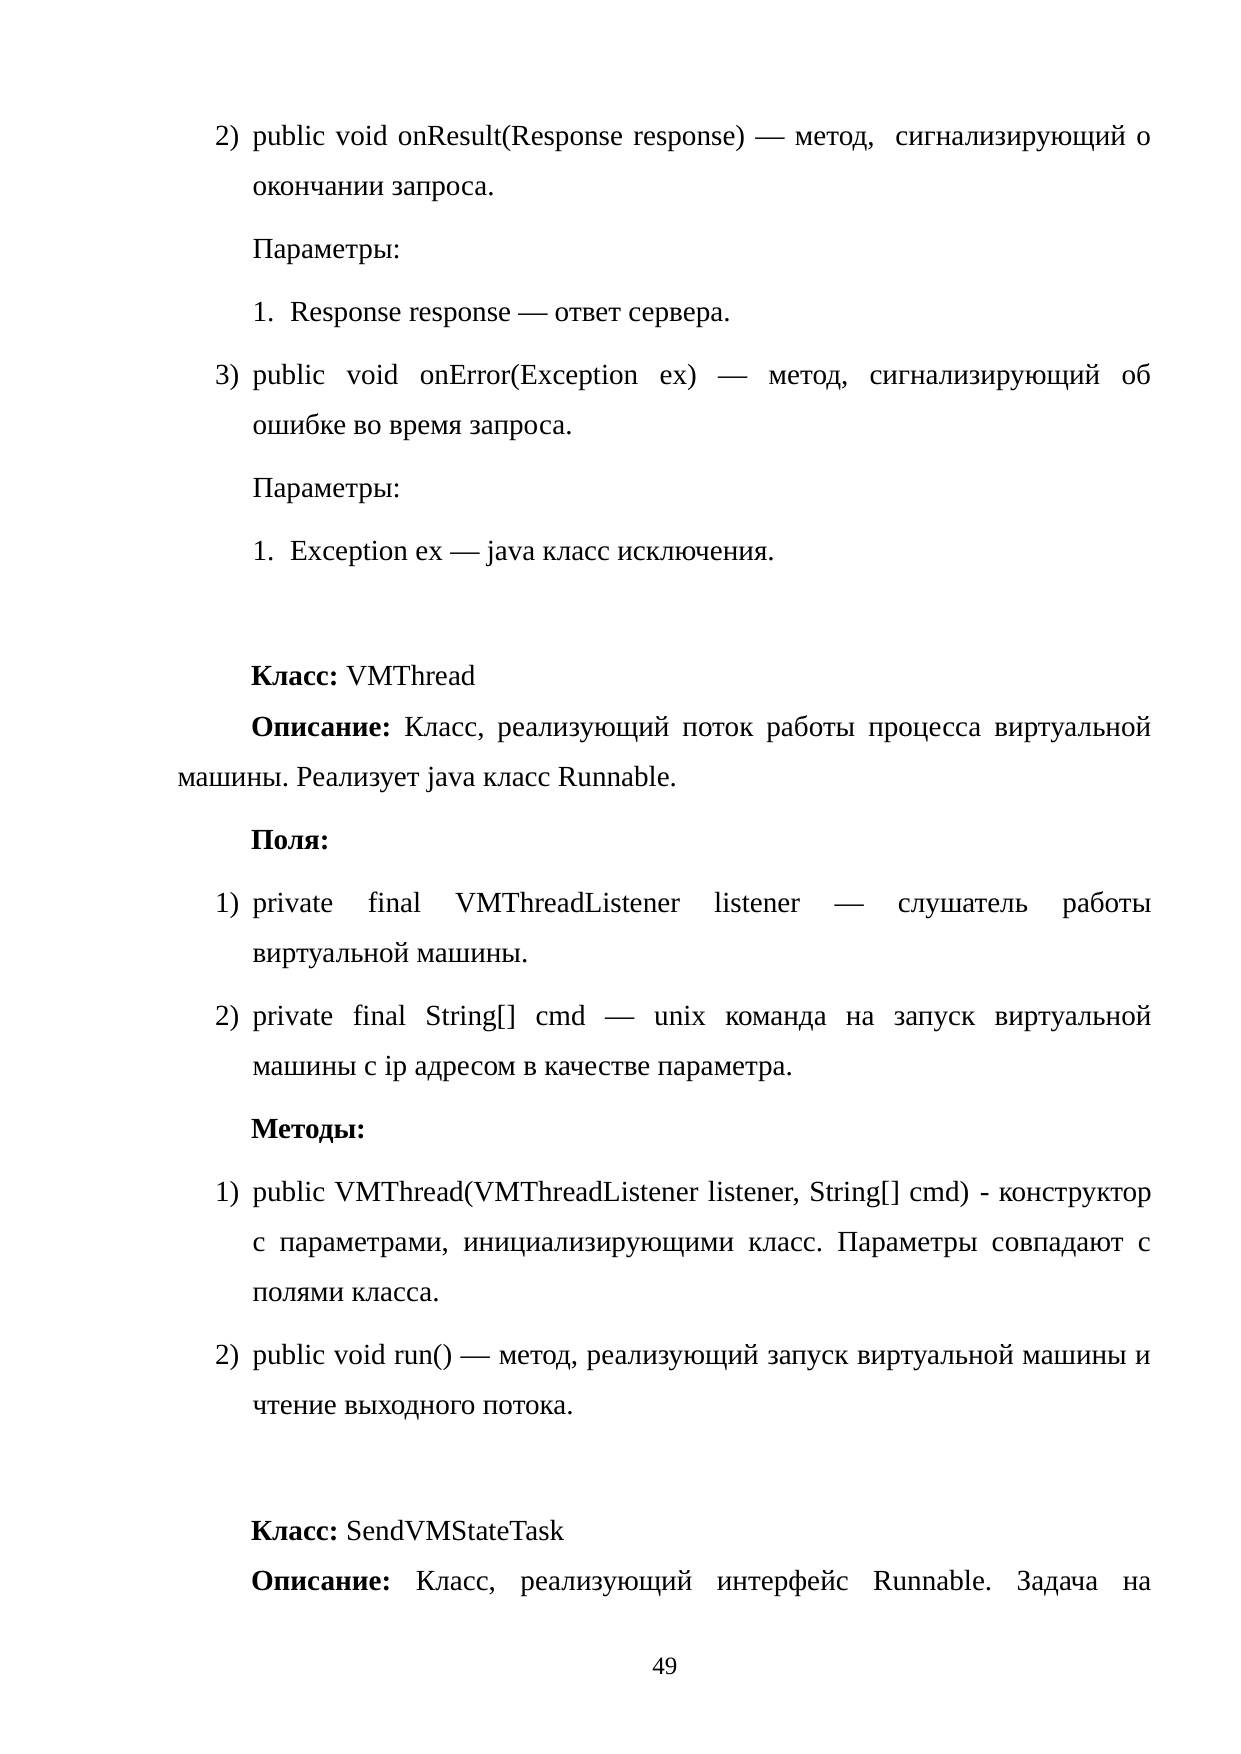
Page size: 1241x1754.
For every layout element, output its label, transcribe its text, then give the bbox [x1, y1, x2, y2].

list Параметры: [215, 470, 1152, 503]
list private final String[] cmd — unix команда на запуск виртуальной машины с ip адресом в качестве параметра. [215, 998, 1152, 1082]
list private final VMThreadListener listener — слушатель работы виртуальной машины. [215, 885, 1152, 968]
text Класс: SendVMStateTask [177, 1513, 1152, 1547]
list public VMThread(VMThreadListener listener, String[] cmd) - конструктор с параметрами, инициализирующими класс. Параметры совпадают с полями класса. [215, 1174, 1152, 1308]
list public void onResult(Response response) — метод, сигнализирующий о окончании запроса. [215, 118, 1152, 202]
text Методы: [177, 1111, 1152, 1144]
text Описание: Класс, реализующий поток работы процесса виртуальной машины. Реализует java класс Runnable. [177, 709, 1152, 793]
list public void onError(Exception ex) — метод, сигнализирующий об ошибке во время запроса. [215, 357, 1152, 441]
list Exception ex — java класс исключения. [252, 533, 1152, 566]
text Описание: Класс, реализующий интерфейс Runnable. Задача на [177, 1563, 1152, 1597]
text Класс: VMThread [177, 658, 1152, 692]
text Поля: [177, 822, 1152, 855]
list Response response — ответ сервера. [252, 294, 1152, 328]
list Параметры: [215, 231, 1152, 265]
list public void run() — метод, реализующий запуск виртуальной машины и чтение выходного потока. [215, 1337, 1152, 1421]
